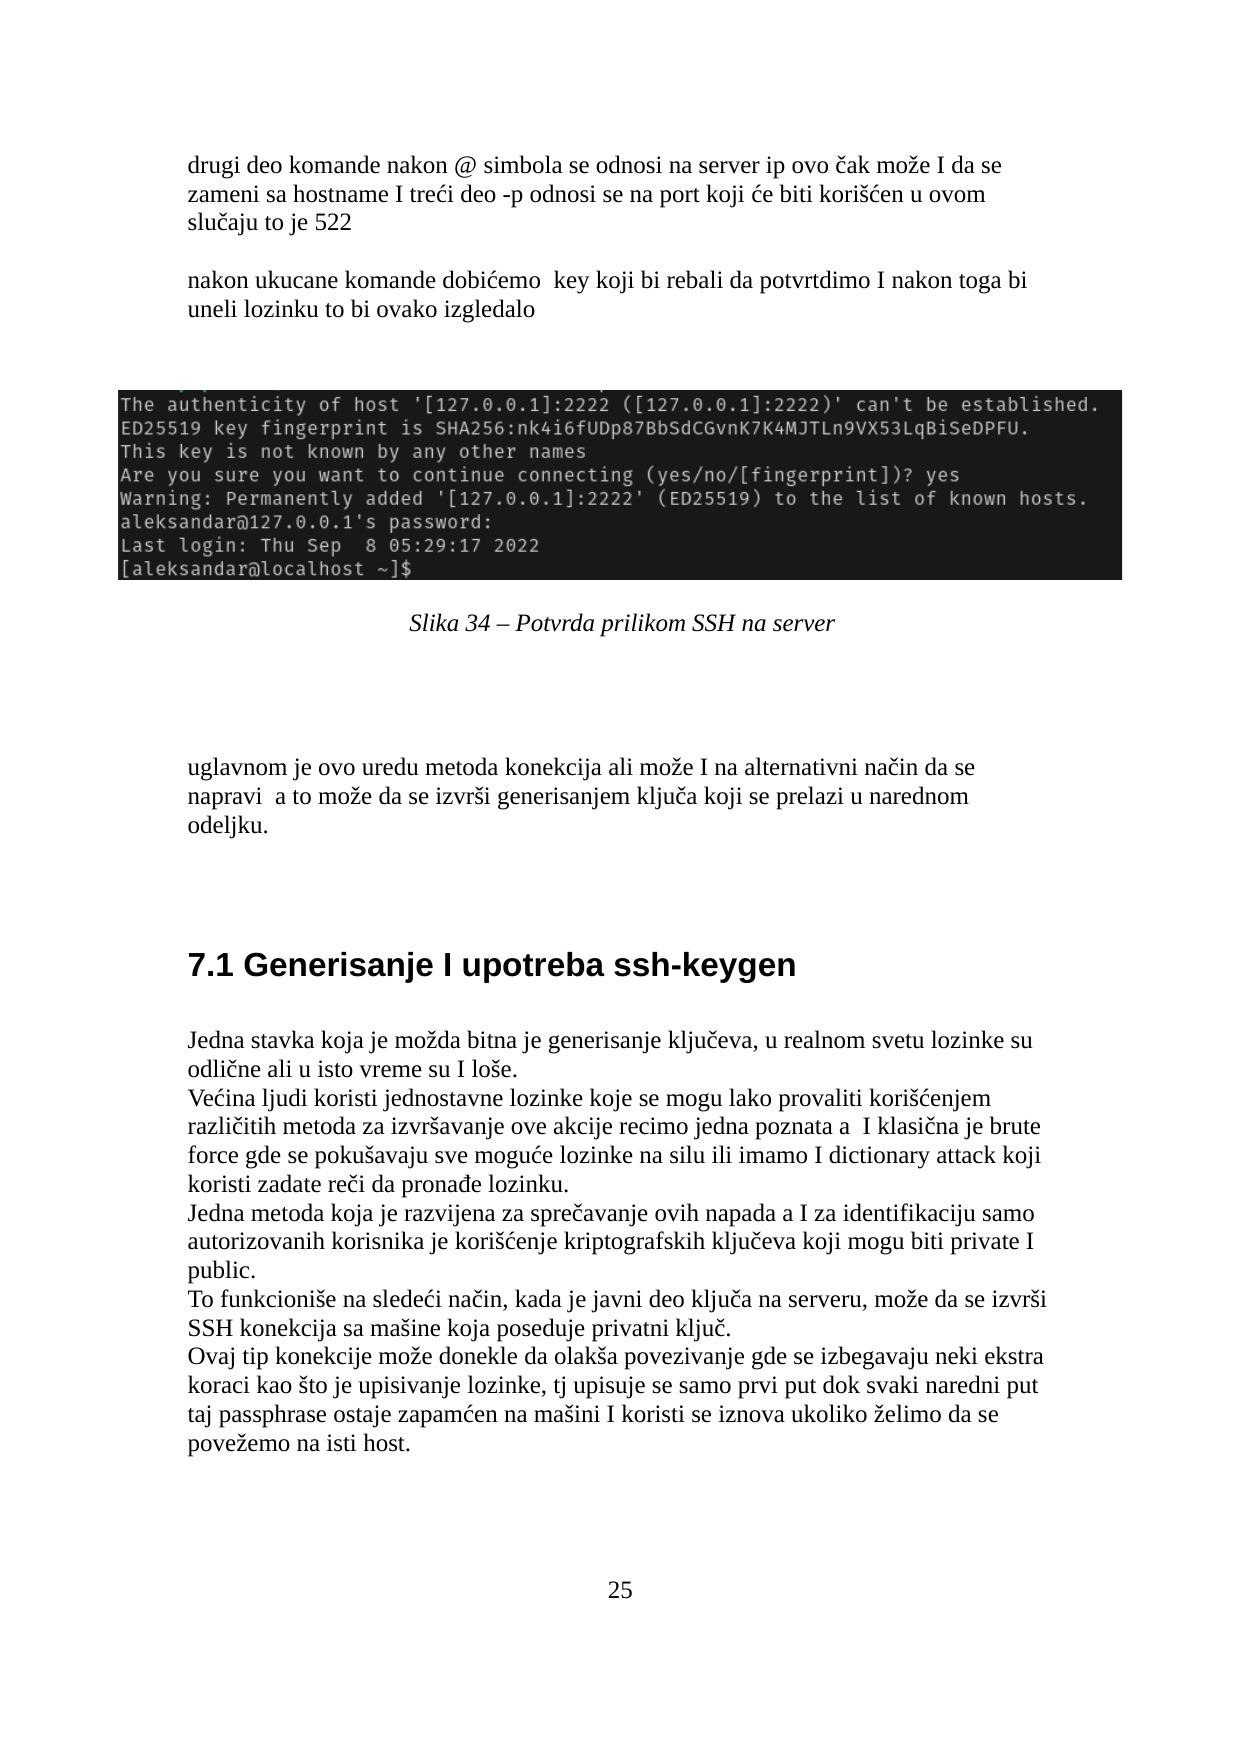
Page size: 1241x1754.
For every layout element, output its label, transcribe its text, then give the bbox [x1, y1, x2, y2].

text To funkcioniše na sledeći način, kada je javni deo ključa na serveru, može da se izvrši SSH konekcija sa mašine koja poseduje privatni ključ. [187, 1284, 1053, 1341]
text Ovaj tip konekcije može donekle da olakša povezivanje gde se izbegavaju neki ekstra koraci kao što je upisivanje lozinke, tj upisuje se samo prvi put dok svaki naredni put taj passphrase ostaje zapamćen na mašini I koristi se iznova ukoliko želimo da se povežemo na isti host. [187, 1341, 1053, 1456]
text Većina ljudi koristi jednostavne lozinke koje se mogu lako provaliti korišćenjem različitih metoda za izvršavanje ove akcije recimo jedna poznata a I klasična je brute force gde se pokušavaju sve moguće lozinke na silu ili imamo I dictionary attack koji koristi zadate reči da pronađe lozinku. [187, 1083, 1053, 1198]
text uglavnom je ovo uredu metoda konekcija ali može I na alternativni način da se napravi a to može da se izvrši generisanjem ključa koji se prelazi u narednom odeljku. [187, 752, 1053, 838]
picture [118, 390, 1123, 580]
text Jedna metoda koja je razvijena za sprečavanje ovih napada a I za identifikaciju samo autorizovanih korisnika je korišćenje kriptografskih ključeva koji mogu biti private I public. [187, 1198, 1053, 1284]
subtitle 7.1 Generisanje I upotreba ssh-keygen [187, 946, 1053, 984]
text Slika 34 – Potvrda prilikom SSH na server [187, 608, 1053, 637]
text Jedna stavka koja je možda bitna je generisanje ključeva, u realnom svetu lozinke su odlične ali u isto vreme su I loše. [187, 1025, 1053, 1083]
text nakon ukucane komande dobićemo key koji bi rebali da potvrtdimo I nakon toga bi uneli lozinku to bi ovako izgledalo [187, 265, 1053, 322]
text drugi deo komande nakon @ simbola se odnosi na server ip ovo čak može I da se zameni sa hostname I treći deo -p odnosi se na port koji će biti korišćen u ovom slučaju to je 522 [187, 150, 1053, 236]
